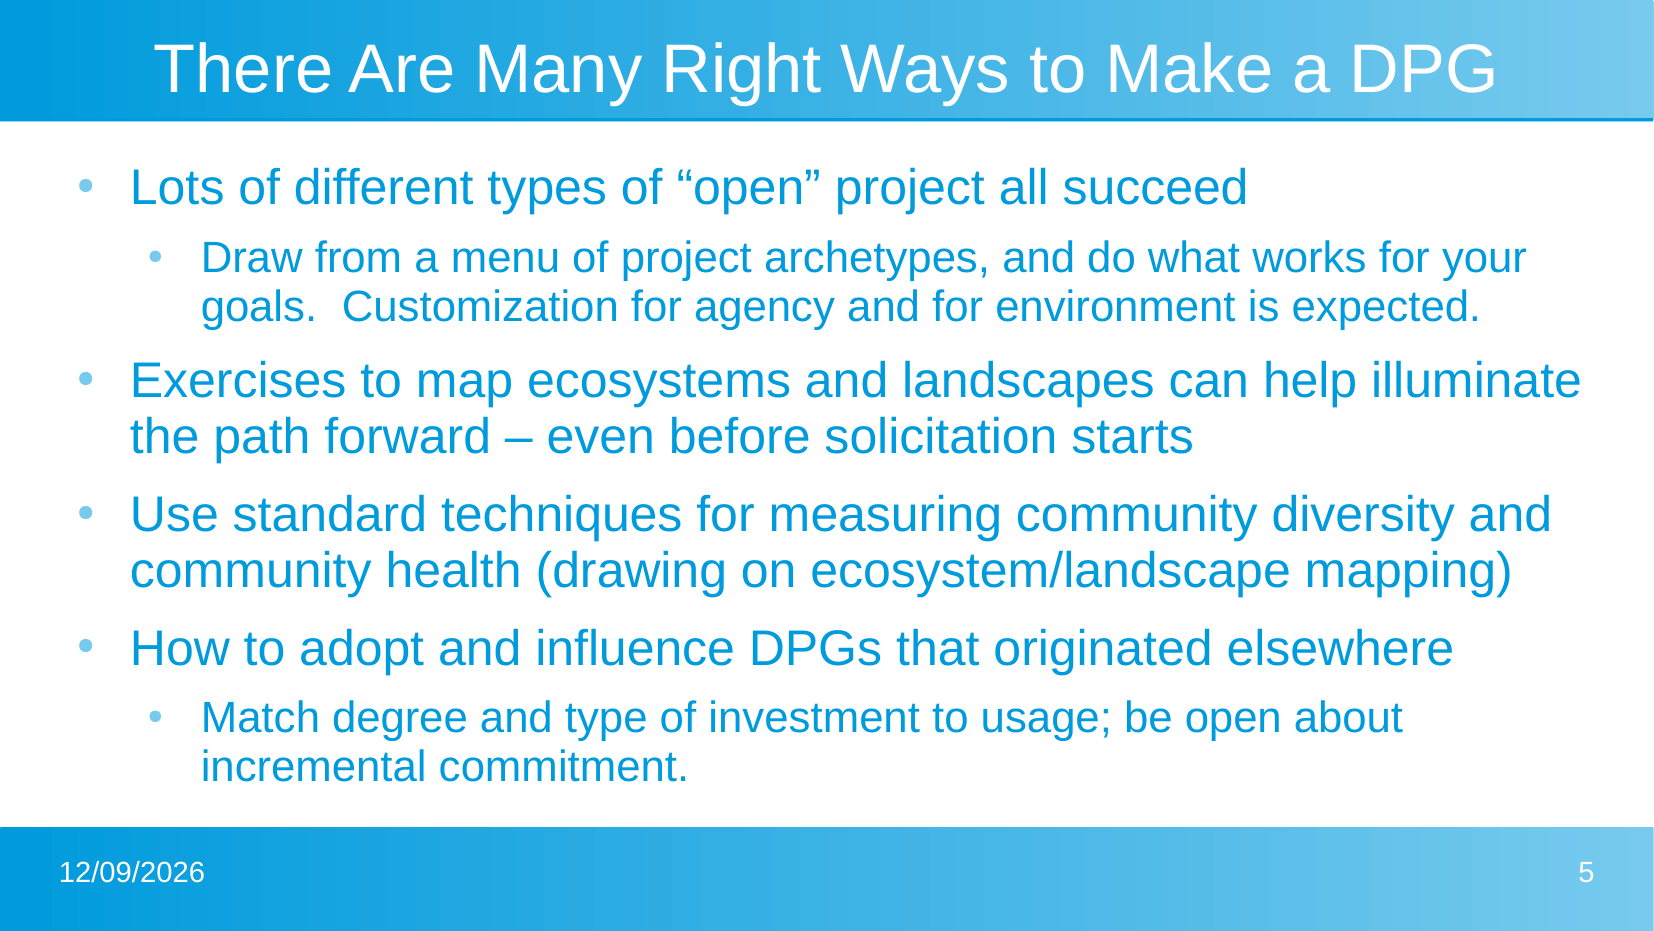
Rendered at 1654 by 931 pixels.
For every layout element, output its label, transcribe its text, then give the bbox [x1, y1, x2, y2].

title There Are Many Right Ways to Make a DPG [59, 29, 1595, 108]
list Lots of different types of “open” project all succeed Draw from a menu of project archetypes, and do what works for your goals. Customization for agency and for environment is expected. Exercises to map ecosystems and landscapes can help illuminate the path forward – even before solicitation starts Use standard techniques for measuring community diversity and community health (drawing on ecosystem/landscape mapping) How to adopt and influence DPGs that originated elsewhere Match degree and type of investment to usage; be open about incremental commitment. [59, 159, 1595, 788]
